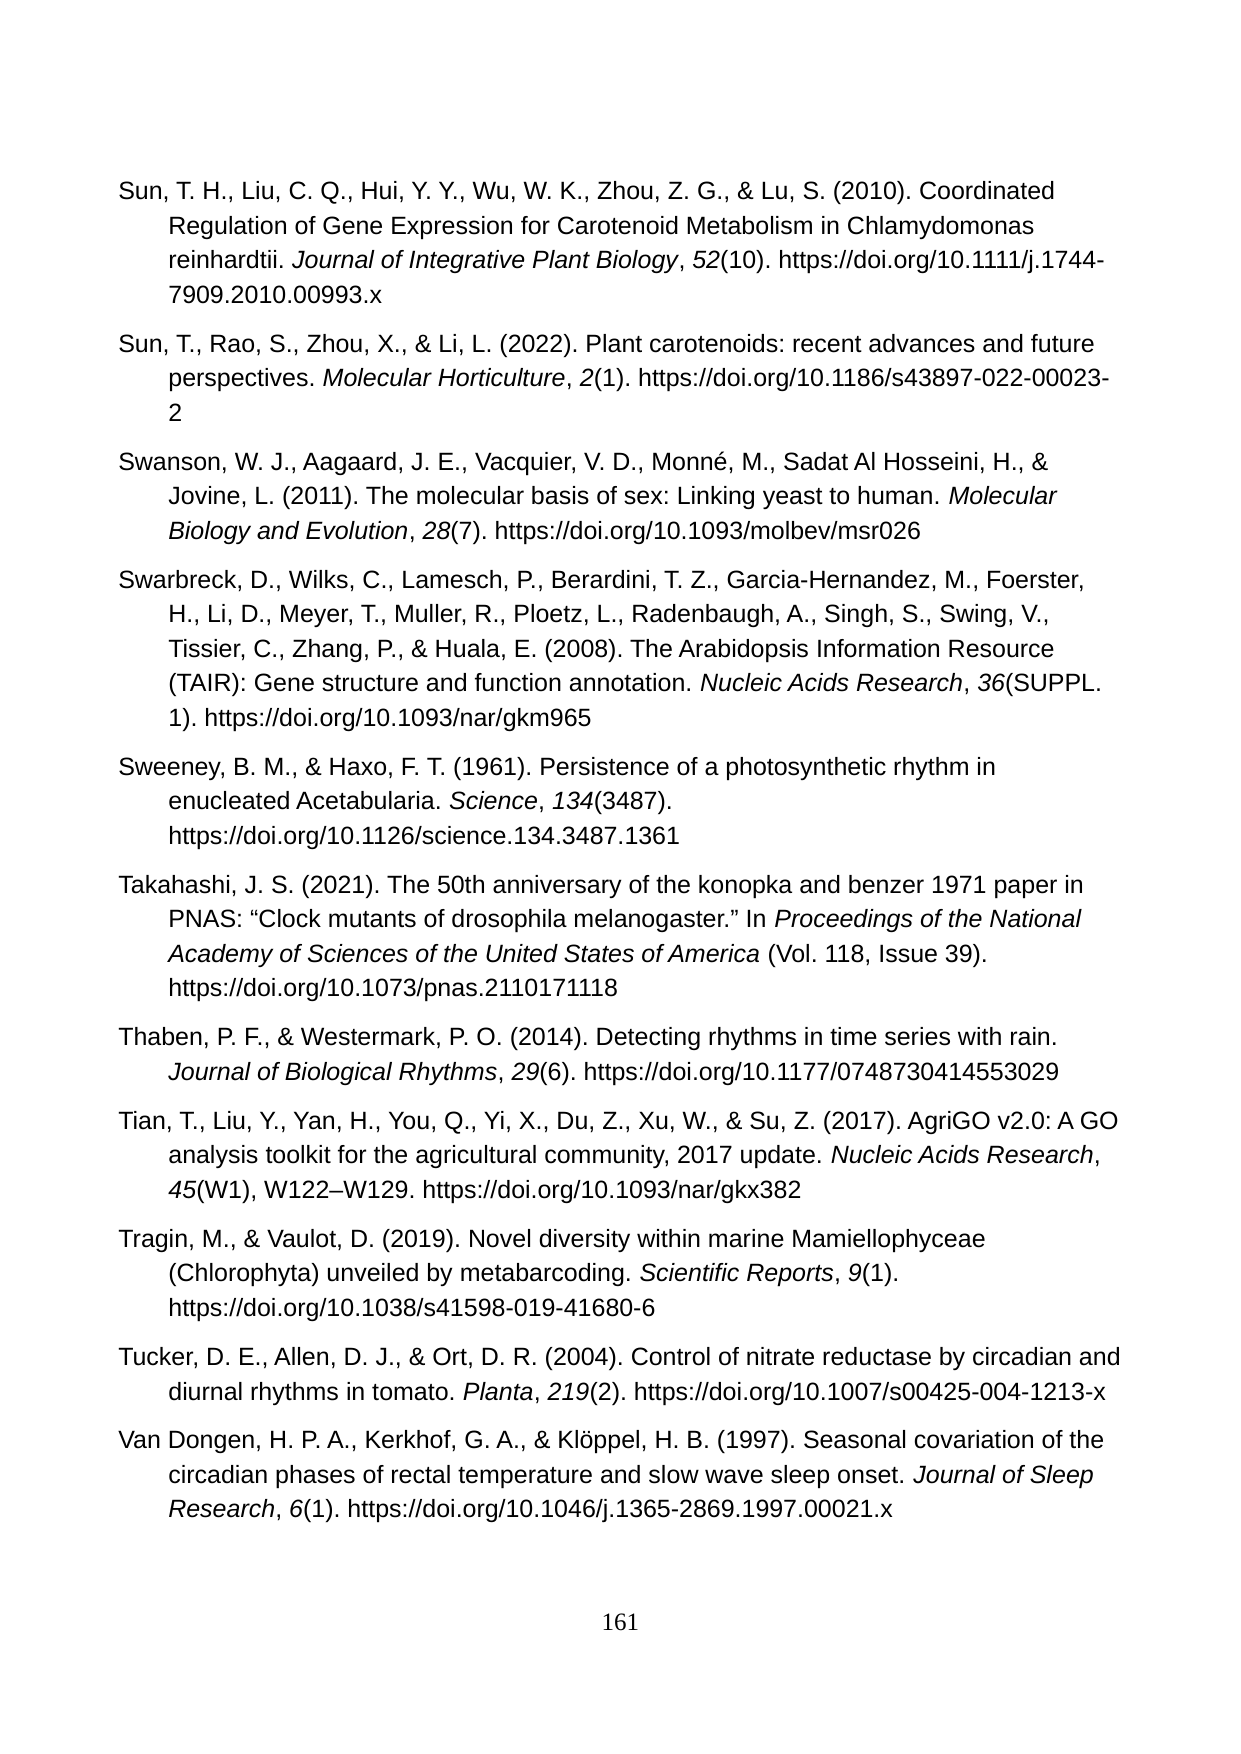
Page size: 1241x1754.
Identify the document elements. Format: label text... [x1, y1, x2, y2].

text Swarbreck, D., Wilks, C., Lamesch, P., Berardini, T. Z., Garcia-Hernandez, M., Foerster, H., Li, D., Meyer, T., Muller, R., Ploetz, L., Radenbaugh, A., Singh, S., Swing, V., Tissier, C., Zhang, P., & Huala, E. (2008). The Arabidopsis Information Resource (TAIR): Gene structure and function annotation. Nucleic Acids Research, 36(SUPPL. 1). https://doi.org/10.1093/nar/gkm965 [118, 565, 1122, 732]
text Tian, T., Liu, Y., Yan, H., You, Q., Yi, X., Du, Z., Xu, W., & Su, Z. (2017). AgriGO v2.0: A GO analysis toolkit for the agricultural community, 2017 update. Nucleic Acids Research, 45(W1), W122–W129. https://doi.org/10.1093/nar/gkx382 [118, 1106, 1122, 1204]
text Swanson, W. J., Aagaard, J. E., Vacquier, V. D., Monné, M., Sadat Al Hosseini, H., & Jovine, L. (2011). The molecular basis of sex: Linking yeast to human. Molecular Biology and Evolution, 28(7). https://doi.org/10.1093/molbev/msr026 [118, 447, 1122, 544]
text Van Dongen, H. P. A., Kerkhof, G. A., & Klöppel, H. B. (1997). Seasonal covariation of the circadian phases of rectal temperature and slow wave sleep onset. Journal of Sleep Research, 6(1). https://doi.org/10.1046/j.1365-2869.1997.00021.x [118, 1426, 1122, 1523]
text Thaben, P. F., & Westermark, P. O. (2014). Detecting rhythms in time series with rain. Journal of Biological Rhythms, 29(6). https://doi.org/10.1177/0748730414553029 [118, 1022, 1122, 1086]
text Sun, T. H., Liu, C. Q., Hui, Y. Y., Wu, W. K., Zhou, Z. G., & Lu, S. (2010). Coordinated Regulation of Gene Expression for Carotenoid Metabolism in Chlamydomonas reinhardtii. Journal of Integrative Plant Biology, 52(10). https://doi.org/10.1111/j.1744-7909.2010.00993.x [118, 176, 1122, 308]
text Takahashi, J. S. (2021). The 50th anniversary of the konopka and benzer 1971 paper in PNAS: “Clock mutants of drosophila melanogaster.” In Proceedings of the National Academy of Sciences of the United States of America (Vol. 118, Issue 39). https://doi.org/10.1073/pnas.2110171118 [118, 870, 1122, 1002]
text Tragin, M., & Vaulot, D. (2019). Novel diversity within marine Mamiellophyceae (Chlorophyta) unveiled by metabarcoding. Scientific Reports, 9(1). https://doi.org/10.1038/s41598-019-41680-6 [118, 1224, 1122, 1322]
text Sweeney, B. M., & Haxo, F. T. (1961). Persistence of a photosynthetic rhythm in enucleated Acetabularia. Science, 134(3487). https://doi.org/10.1126/science.134.3487.1361 [118, 752, 1122, 849]
text Tucker, D. E., Allen, D. J., & Ort, D. R. (2004). Control of nitrate reductase by circadian and diurnal rhythms in tomato. Planta, 219(2). https://doi.org/10.1007/s00425-004-1213-x [118, 1342, 1122, 1405]
text Sun, T., Rao, S., Zhou, X., & Li, L. (2022). Plant carotenoids: recent advances and future perspectives. Molecular Horticulture, 2(1). https://doi.org/10.1186/s43897-022-00023-2 [118, 329, 1122, 427]
